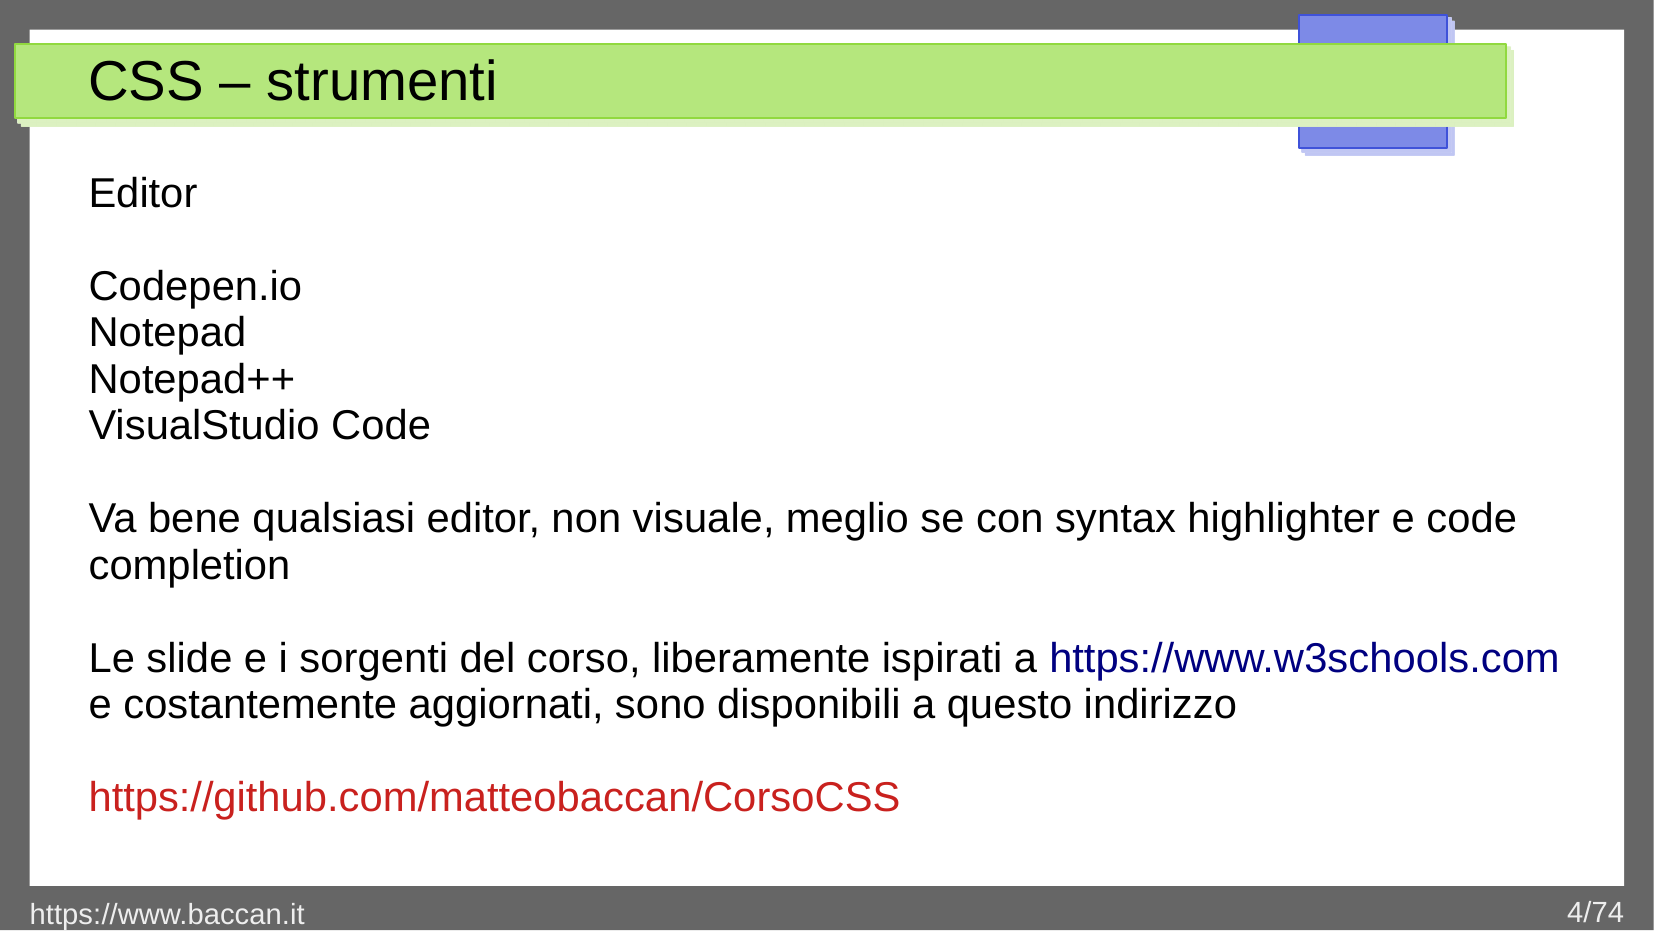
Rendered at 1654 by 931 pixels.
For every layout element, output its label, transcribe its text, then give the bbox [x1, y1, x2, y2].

text_box Editor Codepen.io Notepad Notepad++ VisualStudio Code Va bene qualsiasi editor, non visuale, meglio se con syntax highlighter e code completion Le slide e i sorgenti del corso, liberamente ispirati a https://www.w3schools.com e costantemente aggiornati, sono disponibili a questo indirizzo https://github.com/matteobaccan/CorsoCSS [88, 169, 1565, 821]
title CSS – strumenti [88, 44, 1506, 119]
